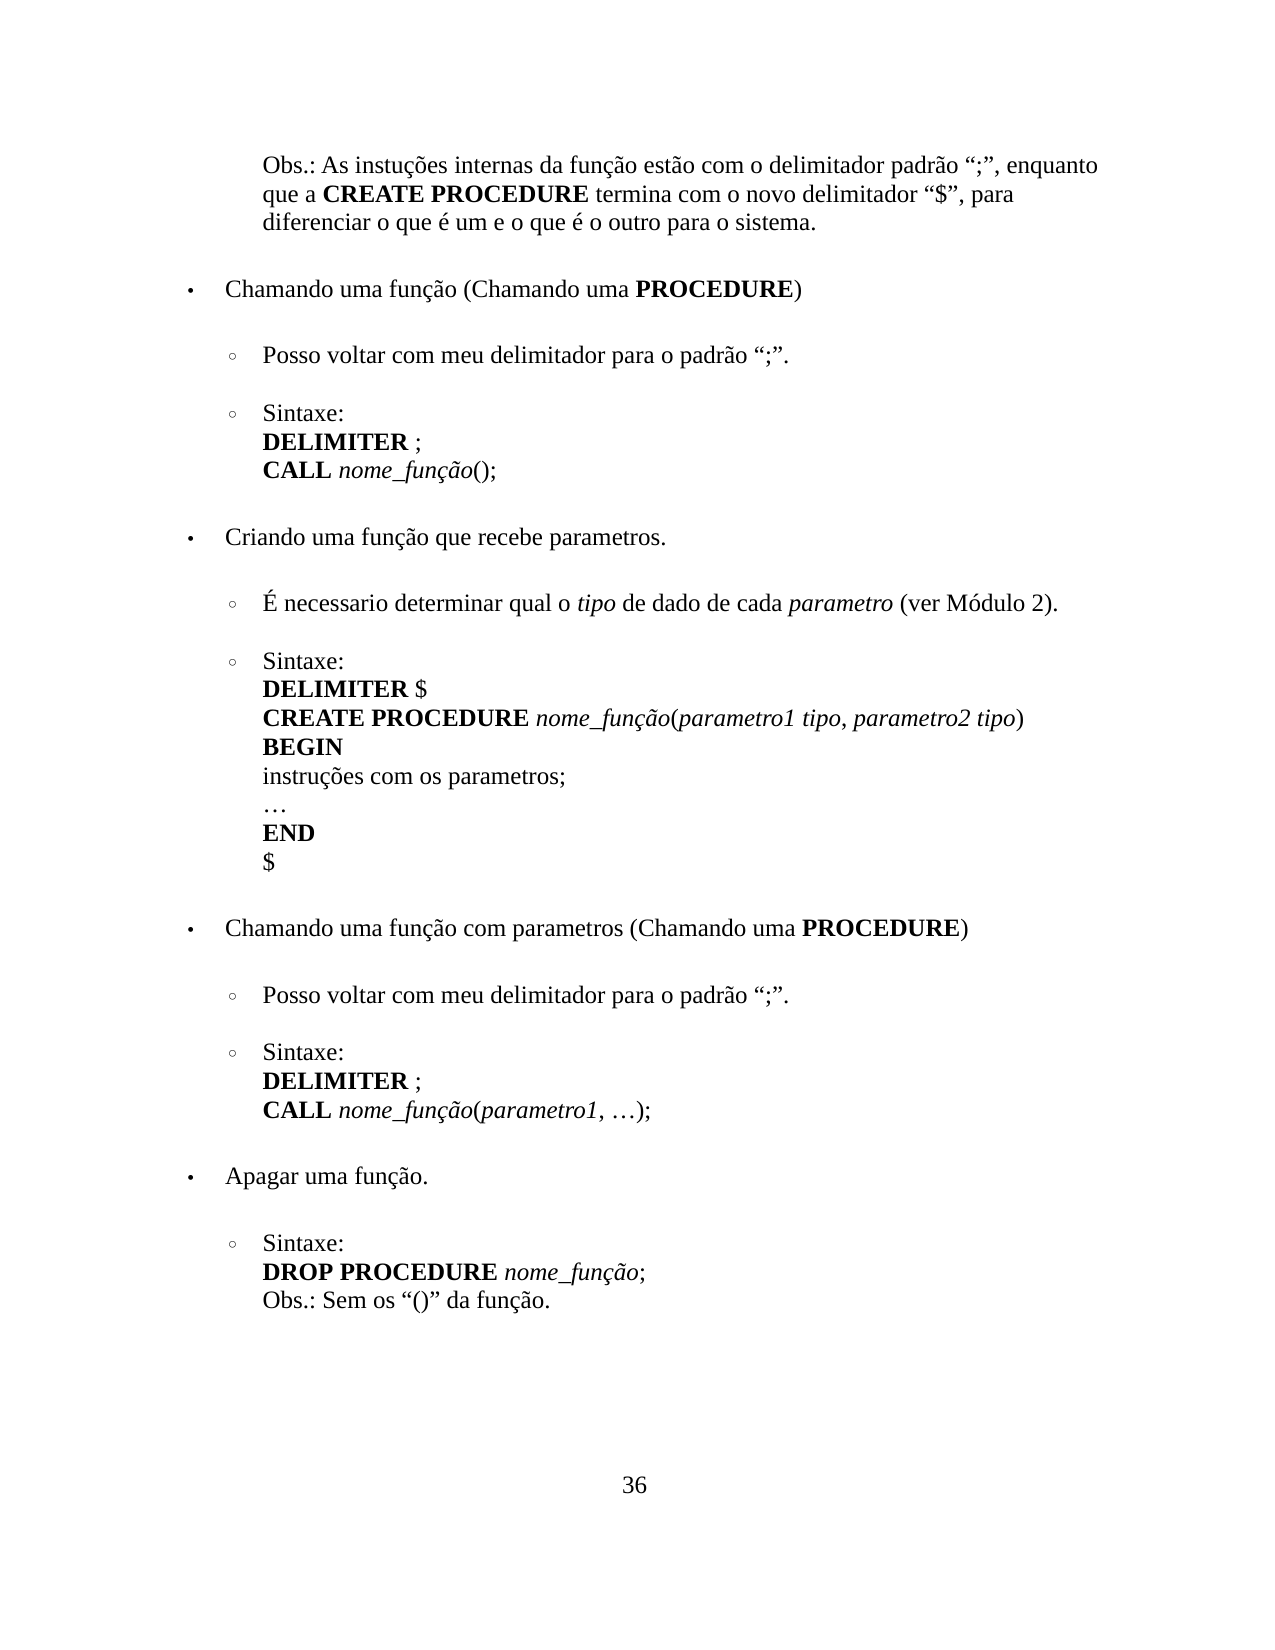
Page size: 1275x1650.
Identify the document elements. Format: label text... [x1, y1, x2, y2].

list Sintaxe: DELIMITER ; CALL nome_função(parametro1, …); [225, 1037, 1125, 1152]
list Obs.: As instuções internas da função estão com o delimitador padrão “;”, enquanto que a CREATE PROCEDURE termina com o novo delimitador “$”, para diferenciar o que é um e o que é o outro para o sistema. [225, 150, 1125, 265]
list Posso voltar com meu delimitador para o padrão “;”. [225, 340, 1125, 398]
list É necessario determinar qual o tipo de dado de cada parametro (ver Módulo 2). [225, 588, 1125, 646]
list Sintaxe: DELIMITER $ CREATE PROCEDURE nome_função(parametro1 tipo, parametro2 tipo) BEGIN instruções com os parametros; … END $ [225, 646, 1125, 904]
list Apagar uma função. [187, 1161, 1125, 1219]
list Sintaxe: DELIMITER ; CALL nome_função(); [225, 398, 1125, 513]
list Sintaxe: DROP PROCEDURE nome_função; Obs.: Sem os “()” da função. [225, 1228, 1125, 1343]
list Chamando uma função com parametros (Chamando uma PROCEDURE) [187, 913, 1125, 971]
list Chamando uma função (Chamando uma PROCEDURE) [187, 274, 1125, 331]
list Criando uma função que recebe parametros. [187, 522, 1125, 579]
list Posso voltar com meu delimitador para o padrão “;”. [225, 980, 1125, 1037]
